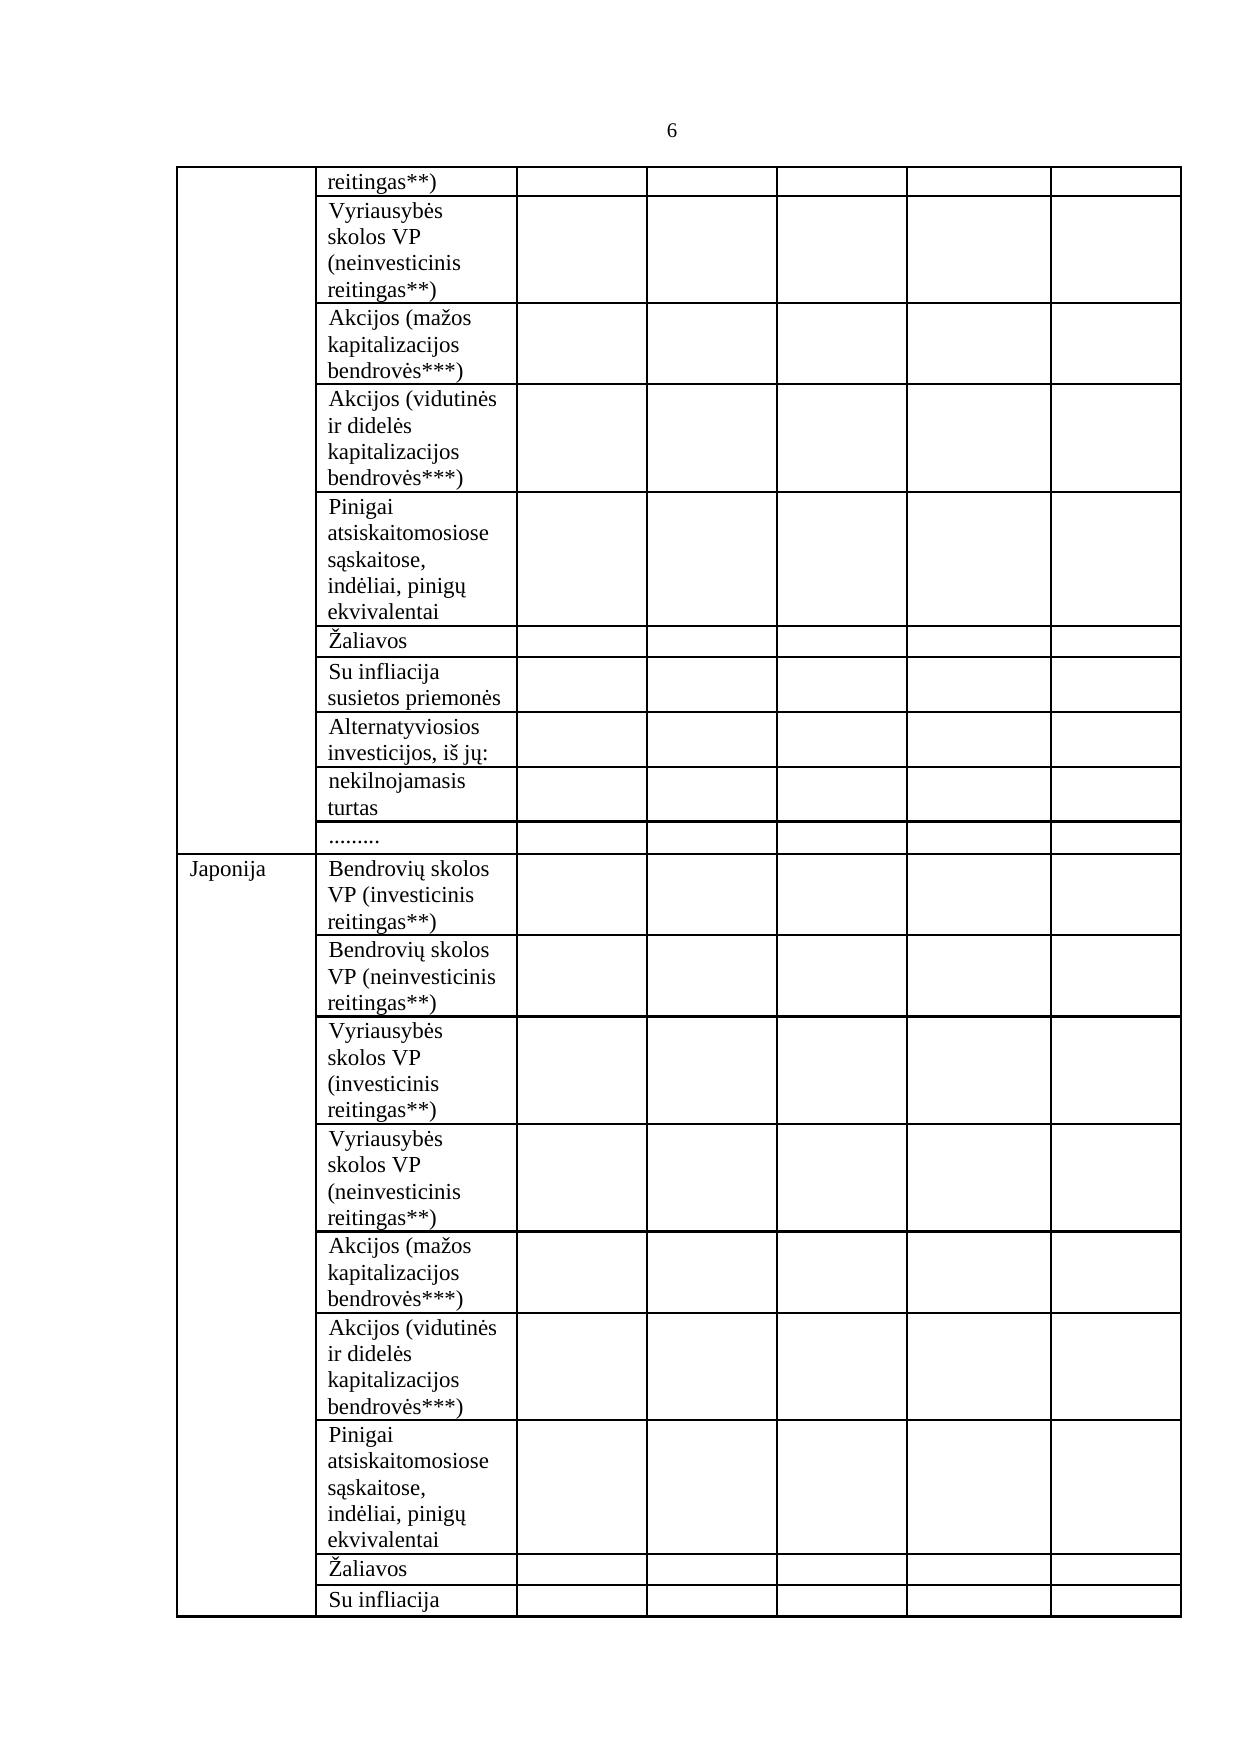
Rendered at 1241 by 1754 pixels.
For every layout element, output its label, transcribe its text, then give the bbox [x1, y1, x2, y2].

table_cell Bendrovių skolos VP (investicinis reitingas**) [317, 855, 516, 934]
table_cell [518, 1586, 646, 1615]
table_cell Su infliacija susietos priemonės [317, 658, 516, 711]
table_cell [648, 1555, 776, 1584]
table_cell [648, 168, 776, 195]
table_cell [518, 197, 646, 302]
table_cell [778, 168, 906, 195]
table_cell [908, 1555, 1050, 1584]
table_cell [648, 1421, 776, 1553]
table_cell Akcijos (vidutinės ir didelės kapitalizacijos bendrovės***) [317, 1314, 516, 1419]
table_cell [908, 713, 1050, 766]
table_cell Su infliacija [317, 1586, 516, 1615]
table_cell Pinigai atsiskaitomosiose sąskaitose, indėliai, pinigų ekvivalentai [317, 493, 516, 625]
table_cell [518, 658, 646, 711]
table_cell [778, 1018, 906, 1123]
table_cell [518, 713, 646, 766]
table_cell [908, 168, 1050, 195]
table_cell [1052, 627, 1180, 656]
table_cell [778, 493, 906, 625]
table_cell [1052, 768, 1180, 820]
table_cell [778, 1233, 906, 1312]
table_cell Japonija [178, 855, 315, 1615]
table_cell [778, 1314, 906, 1419]
table_cell [178, 168, 315, 853]
table_cell [908, 627, 1050, 656]
table_cell [908, 1421, 1050, 1553]
table_cell [518, 168, 646, 195]
table_cell [648, 627, 776, 656]
table_cell [518, 1421, 646, 1553]
table_cell [778, 304, 906, 383]
table_cell [908, 1233, 1050, 1312]
table_cell Vyriausybės skolos VP (investicinis reitingas**) [317, 1018, 516, 1123]
table_cell [778, 627, 906, 656]
table_cell [778, 1586, 906, 1615]
table_cell [778, 855, 906, 934]
table_cell [1052, 197, 1180, 302]
table_cell [648, 197, 776, 302]
table_cell [908, 197, 1050, 302]
table_cell [908, 1586, 1050, 1615]
table_cell [1052, 168, 1180, 195]
table_cell [648, 1586, 776, 1615]
table_cell [1052, 1018, 1180, 1123]
table_cell [1052, 1555, 1180, 1584]
table_cell [518, 1018, 646, 1123]
table_cell [518, 1125, 646, 1230]
table_cell [1052, 1314, 1180, 1419]
table_cell [778, 936, 906, 1015]
table_cell [648, 304, 776, 383]
table_cell [908, 1018, 1050, 1123]
table_cell [518, 823, 646, 853]
table_cell [778, 823, 906, 853]
table_cell [1052, 493, 1180, 625]
table_cell Žaliavos [317, 627, 516, 656]
table_cell [518, 304, 646, 383]
table_cell [1052, 658, 1180, 711]
table_cell [1052, 823, 1180, 853]
table_cell [648, 385, 776, 491]
table_cell [518, 385, 646, 491]
table_cell [908, 768, 1050, 820]
table_cell [908, 1314, 1050, 1419]
table_cell [1052, 713, 1180, 766]
table_cell [1052, 1233, 1180, 1312]
table_cell Pinigai atsiskaitomosiose sąskaitose, indėliai, pinigų ekvivalentai [317, 1421, 516, 1553]
table_cell Alternatyviosios investicijos, iš jų: [317, 713, 516, 766]
table_cell Vyriausybės skolos VP (neinvesticinis reitingas**) [317, 197, 516, 302]
table_cell [518, 627, 646, 656]
table_cell [648, 1314, 776, 1419]
table_cell [518, 1314, 646, 1419]
table_cell [648, 493, 776, 625]
table_cell Žaliavos [317, 1555, 516, 1584]
table_cell [1052, 304, 1180, 383]
table_cell [648, 768, 776, 820]
table_cell [908, 493, 1050, 625]
table_cell [778, 197, 906, 302]
table_cell [1052, 385, 1180, 491]
table_cell [518, 768, 646, 820]
table_cell [908, 304, 1050, 383]
table_cell [1052, 855, 1180, 934]
table_cell [908, 658, 1050, 711]
table_cell [1052, 1125, 1180, 1230]
table_cell [1052, 1586, 1180, 1615]
table_cell [518, 493, 646, 625]
table_cell Bendrovių skolos VP (neinvesticinis reitingas**) [317, 936, 516, 1015]
table_cell [1052, 1421, 1180, 1553]
table_cell Vyriausybės skolos VP (neinvesticinis reitingas**) [317, 1125, 516, 1230]
table_cell [518, 936, 646, 1015]
table_cell [778, 1555, 906, 1584]
table_cell [648, 936, 776, 1015]
table_cell [648, 713, 776, 766]
table_cell [648, 658, 776, 711]
table_cell [778, 385, 906, 491]
table_cell [518, 1233, 646, 1312]
table_cell Akcijos (vidutinės ir didelės kapitalizacijos bendrovės***) [317, 385, 516, 491]
table_cell [908, 823, 1050, 853]
table_cell [518, 1555, 646, 1584]
table_cell [908, 385, 1050, 491]
table_cell [648, 1233, 776, 1312]
table_cell [778, 768, 906, 820]
table_cell Akcijos (mažos kapitalizacijos bendrovės***) [317, 1233, 516, 1312]
table_cell ......... [317, 823, 516, 853]
table_cell [518, 855, 646, 934]
table_cell [778, 658, 906, 711]
table_cell Akcijos (mažos kapitalizacijos bendrovės***) [317, 304, 516, 383]
table_cell [648, 823, 776, 853]
table_cell [908, 855, 1050, 934]
table_cell [648, 855, 776, 934]
table_cell [778, 1125, 906, 1230]
table_cell [778, 1421, 906, 1553]
table_cell [778, 713, 906, 766]
table_cell [908, 1125, 1050, 1230]
table_cell reitingas**) [317, 168, 516, 195]
table_cell [648, 1125, 776, 1230]
table_cell [1052, 936, 1180, 1015]
table_cell [648, 1018, 776, 1123]
table_cell nekilnojamasis turtas [317, 768, 516, 820]
table_cell [908, 936, 1050, 1015]
